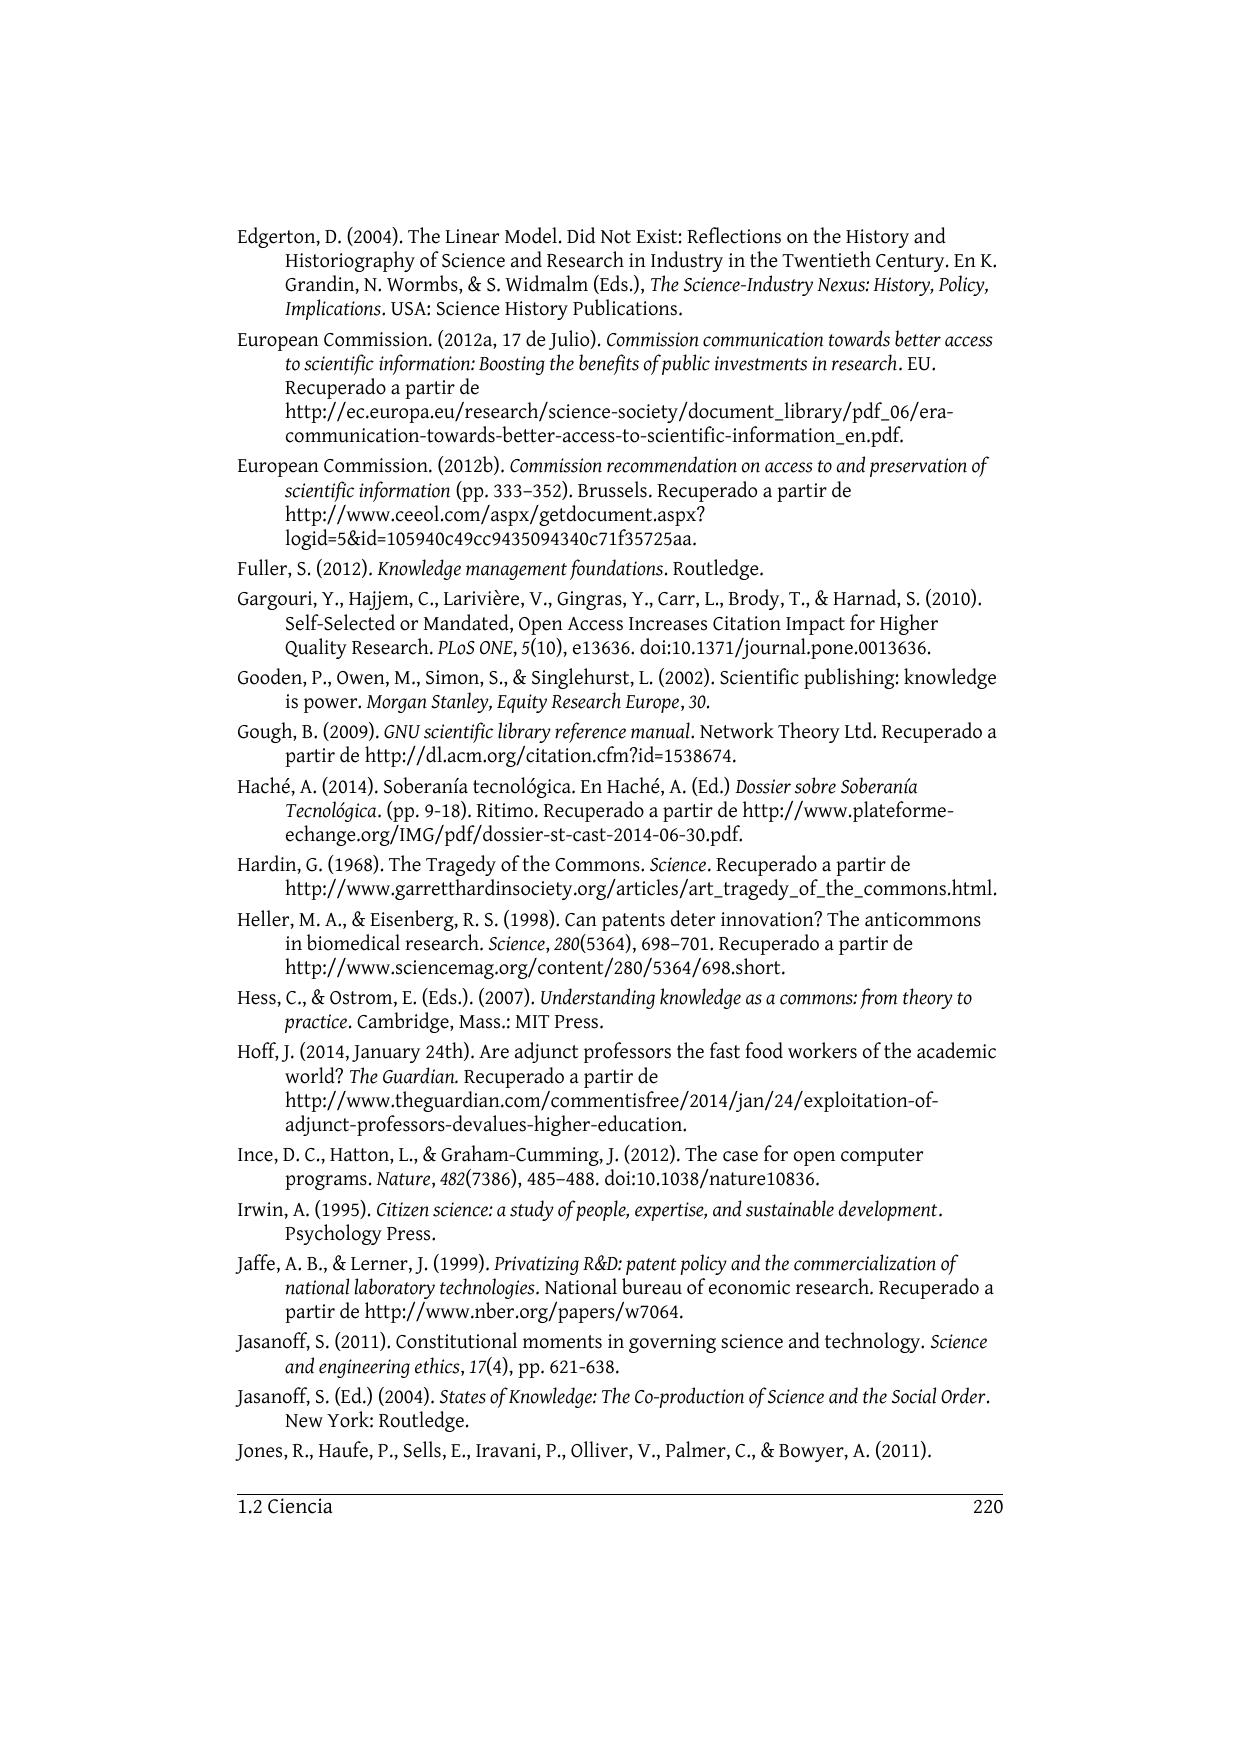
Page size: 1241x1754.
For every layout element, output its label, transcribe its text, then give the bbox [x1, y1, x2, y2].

text Jaffe, A. B., & Lerner, J. (1999). Privatizing R&D: patent policy and the commercialization of national laboratory technologies. National bureau of economic research. Recuperado a partir de http://www.nber.org/papers/w7064. [237, 1252, 1003, 1324]
text Gargouri, Y., Hajjem, C., Larivière, V., Gingras, Y., Carr, L., Brody, T., & Harnad, S. (2010). Self-Selected or Mandated, Open Access Increases Citation Impact for Higher Quality Research. PLoS ONE, 5(10), e13636. doi:10.1371/journal.pone.0013636. [237, 587, 1003, 660]
text Ince, D. C., Hatton, L., & Graham-Cumming, J. (2012). The case for open computer programs. Nature, 482(7386), 485–488. doi:10.1038/nature10836. [237, 1143, 1003, 1192]
text Gough, B. (2009). GNU scientific library reference manual. Network Theory Ltd. Recuperado a partir de http://dl.acm.org/citation.cfm?id=1538674. [237, 720, 1003, 769]
text Jasanoff, S. (Ed.) (2004). States of Knowledge: The Co-production of Science and the Social Order. New York: Routledge. [237, 1385, 1003, 1433]
text European Commission. (2012a, 17 de Julio). Commission communication towards better access to scientific information: Boosting the benefits of public investments in research. EU. Recuperado a partir de http://ec.europa.eu/research/science-society/document_library/pdf_06/era-communication-towards-better-access-to-scientific-information_en.pdf. [237, 328, 1003, 448]
text Heller, M. A., & Eisenberg, R. S. (1998). Can patents deter innovation? The anticommons in biomedical research. Science, 280(5364), 698–701. Recuperado a partir de http://www.sciencemag.org/content/280/5364/698.short. [237, 908, 1003, 980]
text Edgerton, D. (2004). The Linear Model. Did Not Exist: Reflections on the History and Historiography of Science and Research in Industry in the Twentieth Century. En K. Grandin, N. Wormbs, & S. Widmalm (Eds.), The Science-Industry Nexus: History, Policy, Implications. USA: Science History Publications. [237, 225, 1003, 322]
text European Commission. (2012b). Commission recommendation on access to and preservation of scientific information (pp. 333–352). Brussels. Recuperado a partir de http://www.ceeol.com/aspx/getdocument.aspx?logid=5&id=105940c49cc9435094340c71f35725aa. [237, 454, 1003, 551]
text Jasanoff, S. (2011). Constitutional moments in governing science and technology. Science and engineering ethics, 17(4), pp. 621-638. [237, 1331, 1003, 1379]
text Haché, A. (2014). Soberanía tecnológica. En Haché, A. (Ed.) Dossier sobre Soberanía Tecnológica. (pp. 9-18). Ritimo. Recuperado a partir de http://www.plateforme-echange.org/IMG/pdf/dossier-st-cast-2014-06-30.pdf. [237, 775, 1003, 847]
text Fuller, S. (2012). Knowledge management foundations. Routledge. [237, 557, 1003, 581]
text Jones, R., Haufe, P., Sells, E., Iravani, P., Olliver, V., Palmer, C., & Bowyer, A. (2011). [237, 1439, 1003, 1463]
text Hoff, J. (2014, January 24th). Are adjunct professors the fast food workers of the academic world? The Guardian. Recuperado a partir de http://www.theguardian.com/commentisfree/2014/jan/24/exploitation-of-adjunct-professors-devalues-higher-education. [237, 1041, 1003, 1137]
text Gooden, P., Owen, M., Simon, S., & Singlehurst, L. (2002). Scientific publishing: knowledge is power. Morgan Stanley, Equity Research Europe, 30. [237, 666, 1003, 714]
text Hess, C., & Ostrom, E. (Eds.). (2007). Understanding knowledge as a commons: from theory to practice. Cambridge, Mass.: MIT Press. [237, 986, 1003, 1034]
text Hardin, G. (1968). The Tragedy of the Commons. Science. Recuperado a partir de http://www.garretthardinsociety.org/articles/art_tragedy_of_the_commons.html. [237, 853, 1003, 902]
text Irwin, A. (1995). Citizen science: a study of people, expertise, and sustainable development. Psychology Press. [237, 1198, 1003, 1246]
